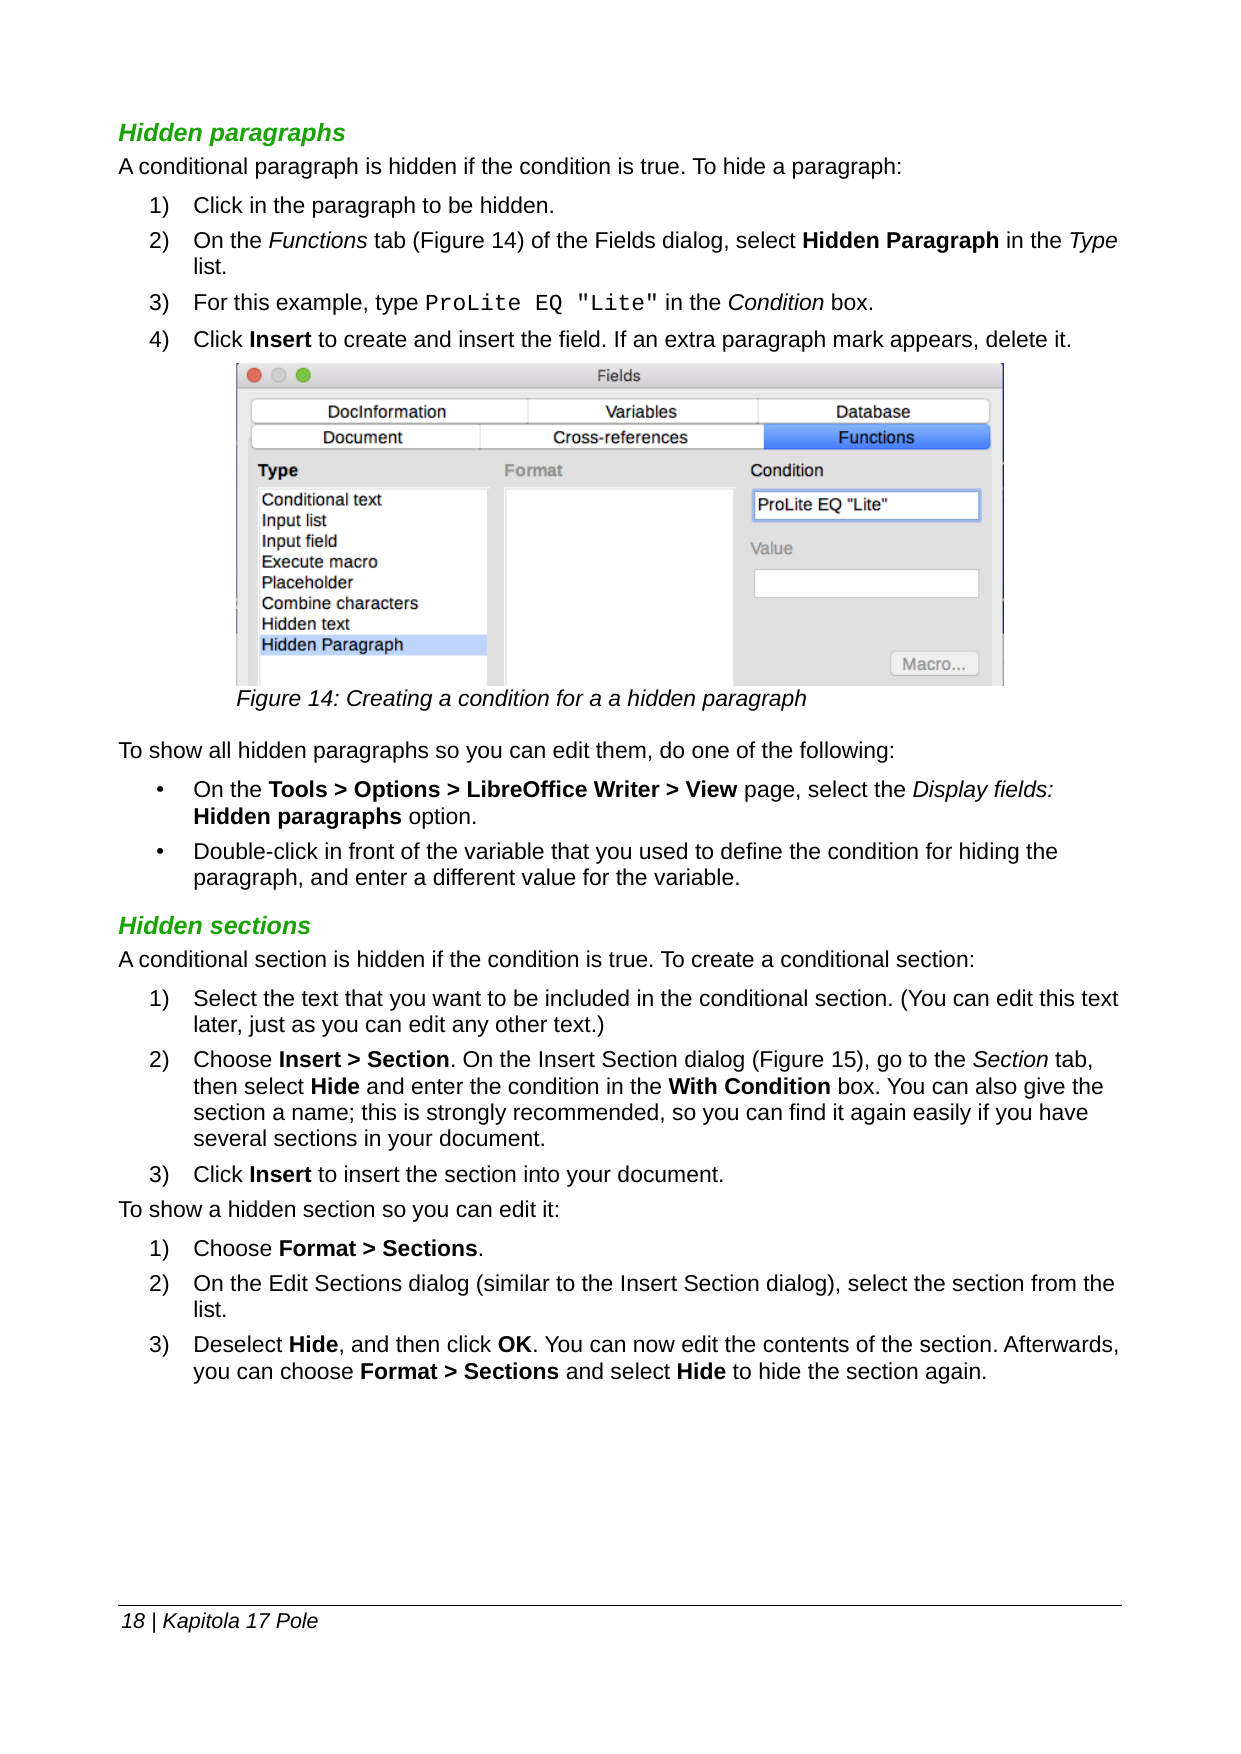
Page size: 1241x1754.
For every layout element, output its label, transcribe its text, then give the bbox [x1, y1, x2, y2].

list Click in the paragraph to be hidden. [169, 192, 1122, 218]
list A conditional paragraph is hidden if the condition is true. To hide a paragraph: [118, 153, 1122, 179]
text Figure 14: Creating a condition for a a hidden paragraph [236, 686, 1004, 712]
list On the Functions tab (Figure 14) of the Fields dialog, select Hidden Paragraph in the Type list. [169, 227, 1122, 279]
list A conditional section is hidden if the condition is true. To create a conditional section: [118, 946, 1122, 972]
list To show all hidden paragraphs so you can edit them, do one of the following: [118, 737, 1122, 764]
list On the Edit Sections dialog (similar to the Insert Section dialog), select the section from the list. [169, 1270, 1122, 1323]
list To show a hidden section so you can edit it: [118, 1196, 1122, 1222]
subtitle Hidden paragraphs [118, 118, 1122, 147]
list Click Insert to create and insert the field. If an extra paragraph mark appears, delete it. [169, 326, 1122, 352]
subtitle Hidden sections [118, 911, 1122, 940]
list Select the text that you want to be included in the conditional section. (You can edit this text later, just as you can edit any other text.) [169, 985, 1122, 1037]
list Deselect Hide, and then click OK. You can now edit the contents of the section. Afterwards, you can choose Format > Sections and select Hide to hide the section again. [169, 1331, 1122, 1384]
list Click Insert to insert the section into your document. [169, 1161, 1122, 1187]
list Choose Insert > Section. On the Insert Section dialog (Figure 15), go to the Section tab, then select Hide and enter the condition in the With Condition box. You can also give the section a name; this is strongly recommended, so you can find it again easily if you have several sections in your document. [169, 1046, 1122, 1152]
list Choose Format > Sections. [169, 1235, 1122, 1261]
picture [236, 363, 1004, 686]
list For this example, type ProLite EQ "Lite" in the Condition box. [169, 288, 1122, 317]
list Double-click in front of the variable that you used to define the condition for hiding the paragraph, and enter a different value for the variable. [156, 838, 1122, 891]
list On the Tools > Options > LibreOffice Writer > View page, select the Display fields: Hidden paragraphs option. [156, 776, 1122, 829]
